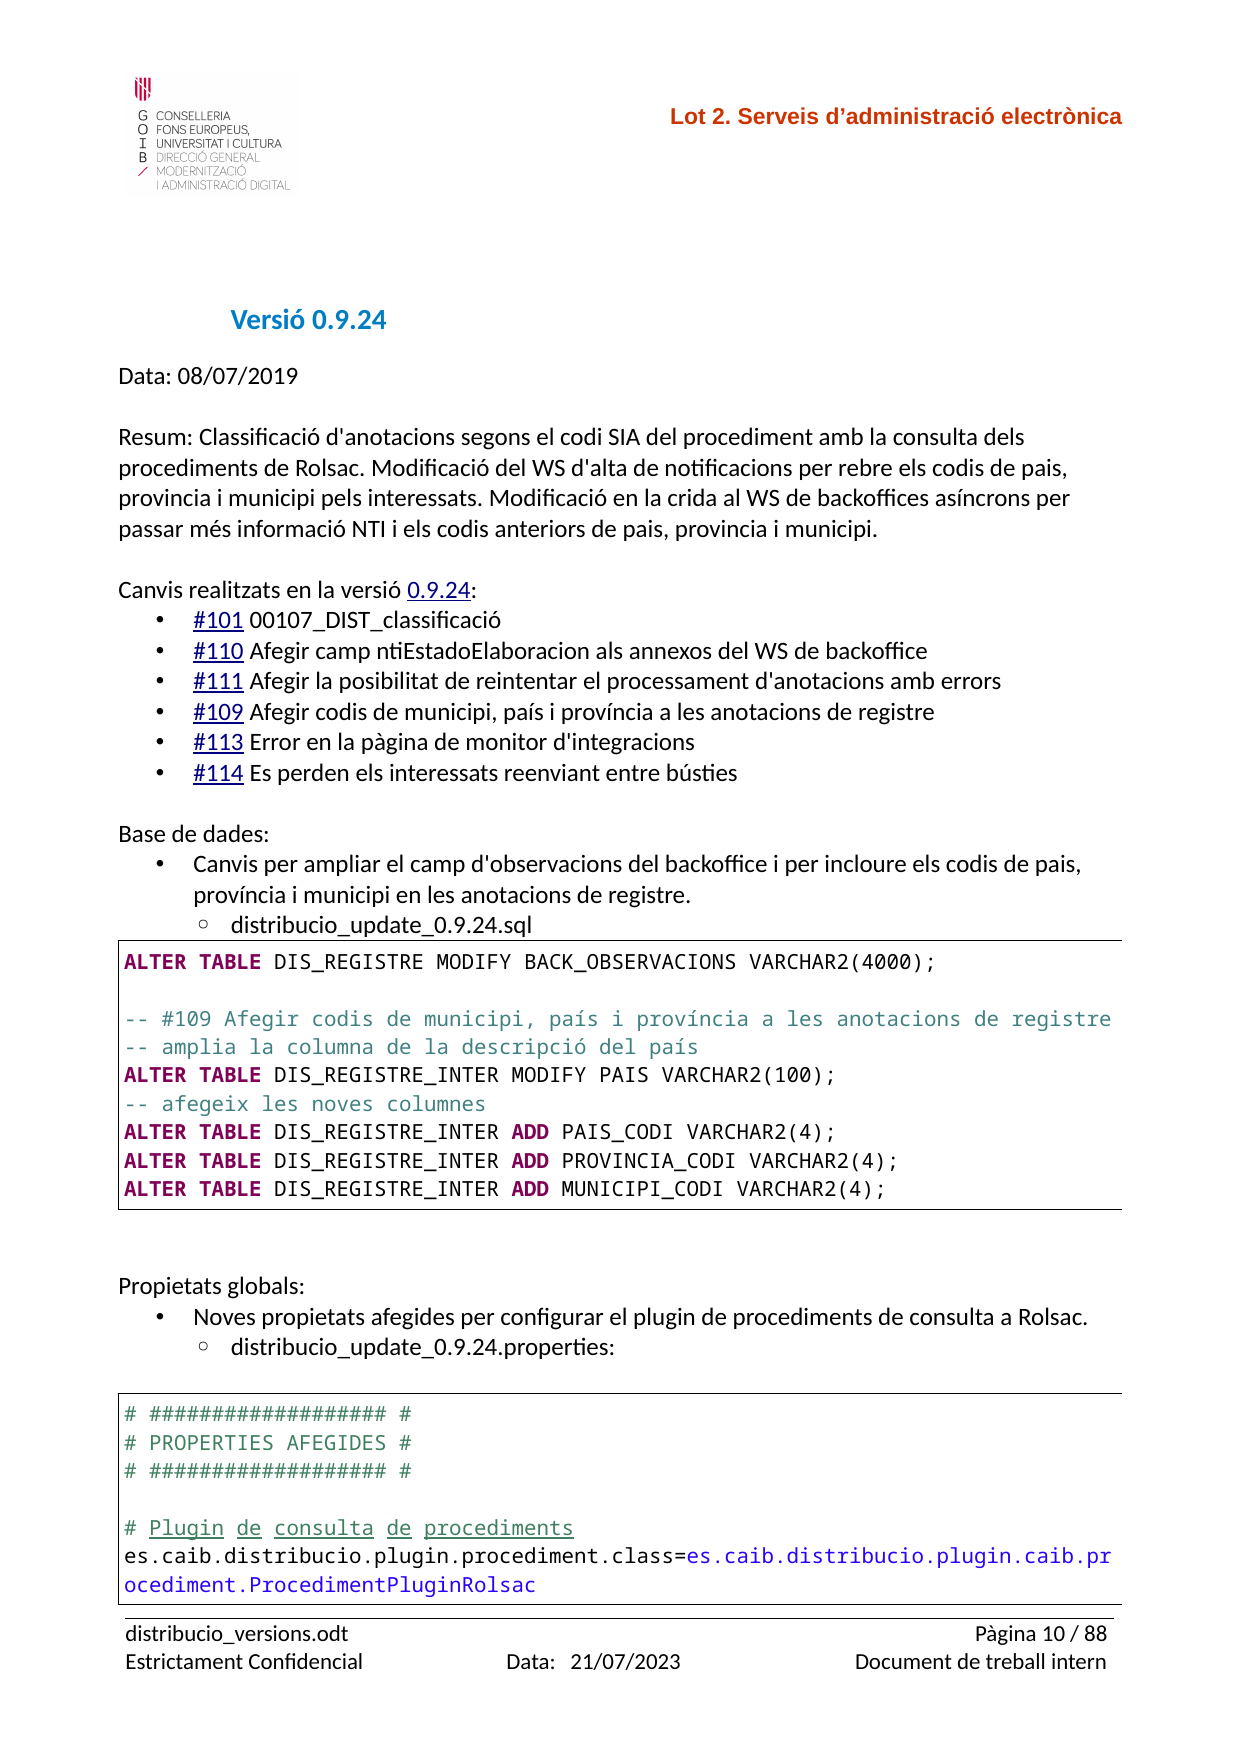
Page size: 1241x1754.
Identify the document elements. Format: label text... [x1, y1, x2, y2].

text Resum: Classificació d'anotacions segons el codi SIA del procediment amb la consulta dels procediments de Rolsac. Modificació del WS d'alta de notificacions per rebre els codis de pais, provincia i municipi pels interessats. Modificació en la crida al WS de backoffices asíncrons per passar més informació NTI i els codis anteriors de pais, provincia i municipi. [118, 421, 1122, 543]
subtitle Versió 0.9.24 [153, 301, 1122, 336]
list #109 Afegir codis de municipi, país i província a les anotacions de registre [156, 696, 1122, 726]
text Propietats globals: [118, 1271, 1122, 1301]
table_header # ################### # # PROPERTIES AFEGIDES # # ################### # # Plugin de consulta de procediments es.caib.distribucio.plugin.procediment.class=es.caib.distribucio.plugin.caib.procediment.ProcedimentPluginRolsac [119, 1394, 1122, 1604]
list #114 Es perden els interessats reenviant entre bústies [156, 757, 1122, 787]
list distribucio_update_0.9.24.sql [193, 909, 1122, 940]
text Data: 08/07/2019 [118, 360, 1122, 391]
text Base de dades: [118, 818, 1122, 848]
table_header ALTER TABLE DIS_REGISTRE MODIFY BACK_OBSERVACIONS VARCHAR2(4000); -- #109 Afegir codis de municipi, país i província a les anotacions de registre -- amplia la columna de la descripció del país ALTER TABLE DIS_REGISTRE_INTER MODIFY PAIS VARCHAR2(100); -- afegeix les noves columnes ALTER TABLE DIS_REGISTRE_INTER ADD PAIS_CODI VARCHAR2(4); ALTER TABLE DIS_REGISTRE_INTER ADD PROVINCIA_CODI VARCHAR2(4); ALTER TABLE DIS_REGISTRE_INTER ADD MUNICIPI_CODI VARCHAR2(4); [119, 941, 1122, 1208]
text Canvis realitzats en la versió 0.9.24: [118, 574, 1122, 604]
list Noves propietats afegides per configurar el plugin de procediments de consulta a Rolsac. [156, 1301, 1122, 1332]
list #113 Error en la pàgina de monitor d'integracions [156, 726, 1122, 757]
list distribucio_update_0.9.24.properties: [193, 1332, 1122, 1362]
list #111 Afegir la posibilitat de reintentar el processament d'anotacions amb errors [156, 665, 1122, 696]
list #110 Afegir camp ntiEstadoElaboracion als annexos del WS de backoffice [156, 635, 1122, 665]
list #101 00107_DIST_classificació [156, 604, 1122, 635]
list Canvis per ampliar el camp d'observacions del backoffice i per incloure els codis de pais, província i municipi en les anotacions de registre. [156, 848, 1122, 909]
picture [126, 70, 299, 197]
